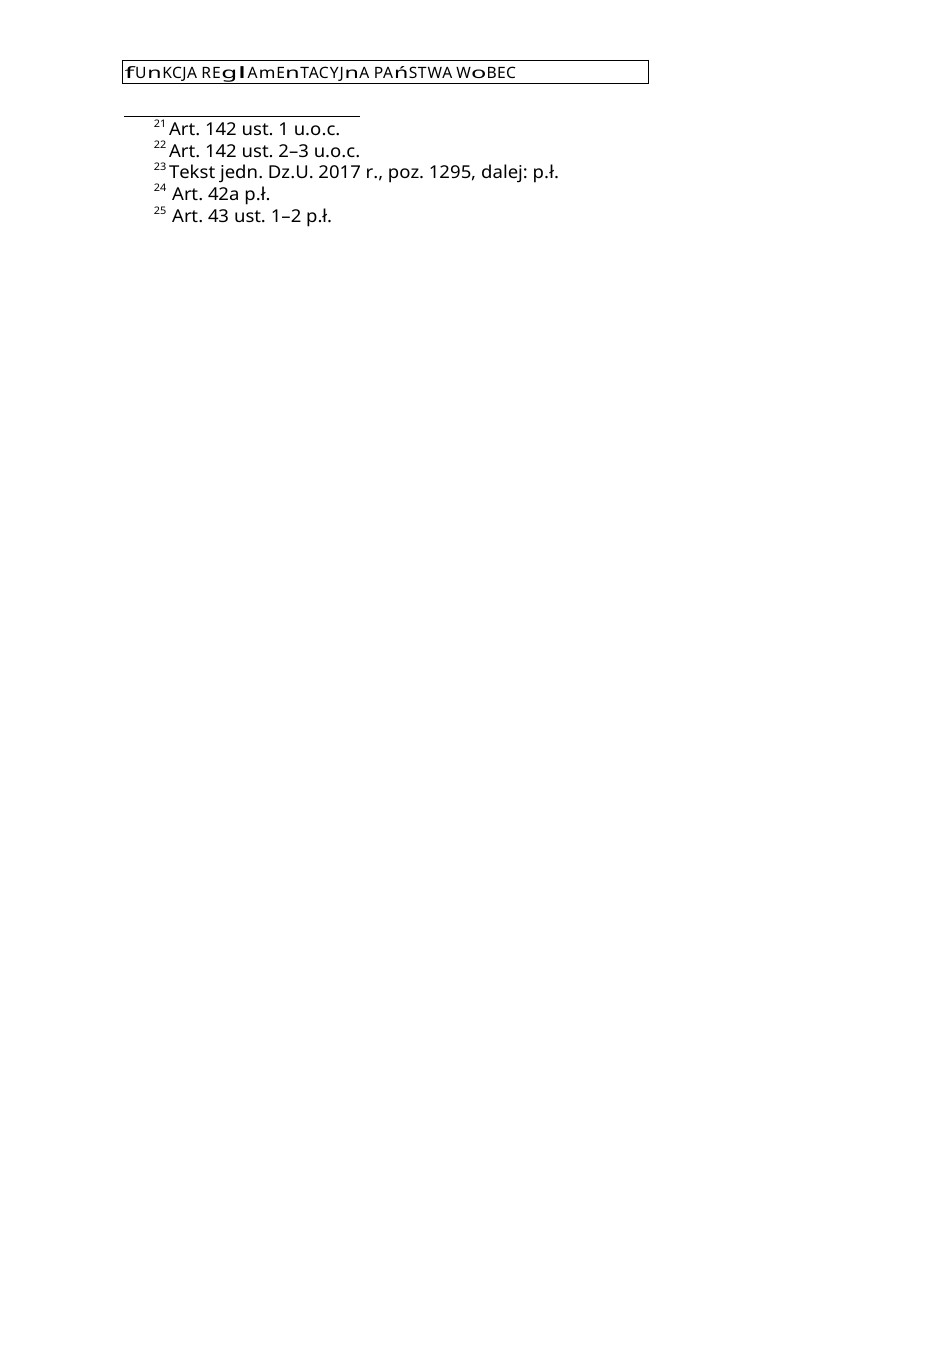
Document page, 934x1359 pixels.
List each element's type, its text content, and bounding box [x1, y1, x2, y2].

text 22 Art. 142 ust. 2–3 u.o.c. [153, 140, 898, 162]
text 21 Art. 142 ust. 1 u.o.c. [153, 118, 898, 140]
text 25 Art. 43 ust. 1–2 p.ł. [153, 205, 898, 227]
text 23 Tekst jedn. Dz.U. 2017 r., poz. 1295, dalej: p.ł. [153, 162, 898, 183]
text 24 Art. 42a p.ł. [153, 183, 898, 205]
